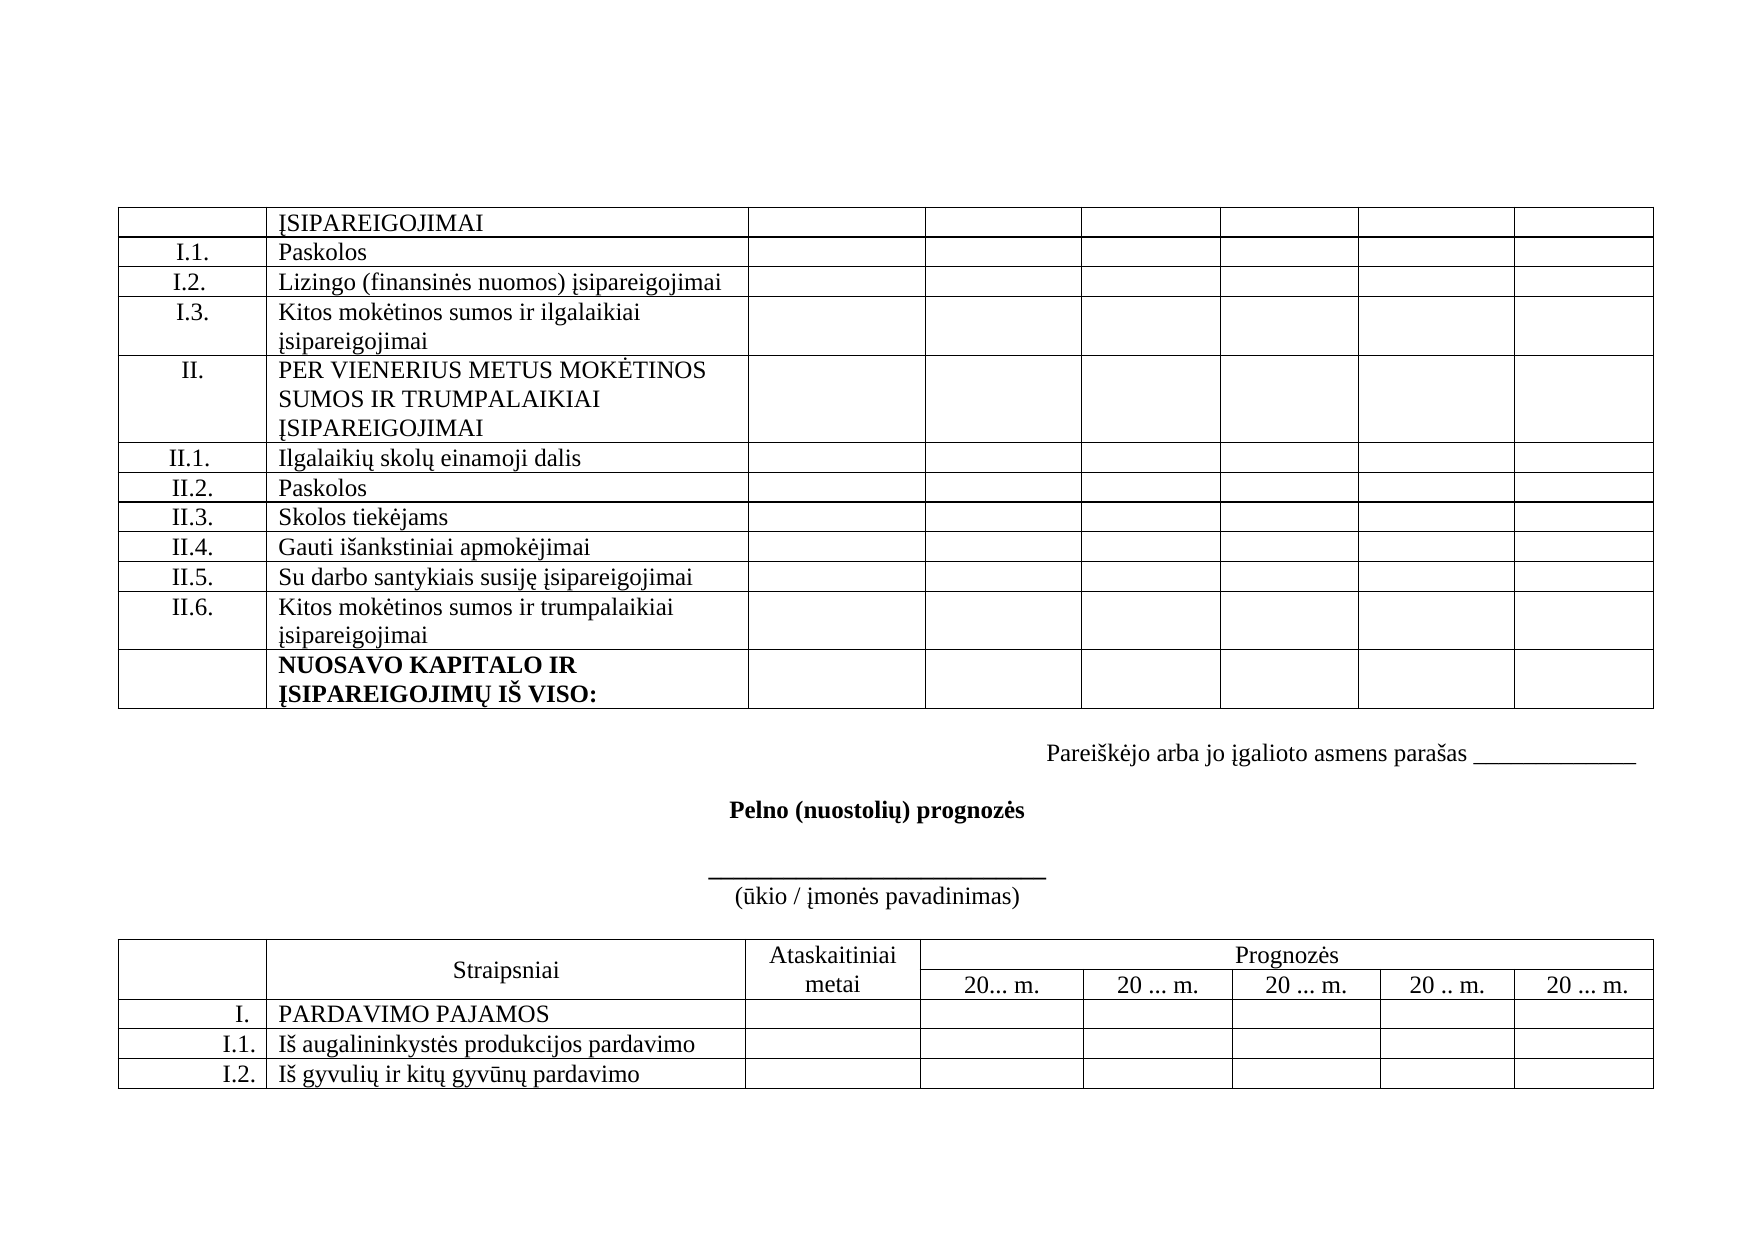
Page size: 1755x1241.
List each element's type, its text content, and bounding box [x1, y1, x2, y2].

table_cell [749, 532, 925, 561]
table_cell I.1. [119, 1029, 266, 1058]
table_cell NUOSAVO KAPITALO IR ĮSIPAREIGOJIMŲ IŠ VISO: [267, 650, 748, 708]
table_cell [1515, 503, 1653, 531]
table_cell [749, 592, 925, 649]
table_cell Skolos tiekėjams [267, 503, 748, 531]
table_cell [926, 238, 1081, 266]
table_cell [1082, 208, 1220, 236]
table_cell [926, 267, 1081, 296]
table_cell 20 ... m. [1233, 970, 1380, 998]
table_cell [921, 1000, 1083, 1028]
table_cell [1084, 1059, 1232, 1088]
table_cell [1082, 443, 1220, 472]
text Pareiškėjo arba jo įgalioto asmens parašas _____________ [118, 738, 1636, 766]
table_cell [1381, 1059, 1514, 1088]
table_cell [1515, 297, 1653, 354]
table_cell [1221, 592, 1358, 649]
table_cell II.6. [119, 592, 266, 649]
table_cell [1082, 650, 1220, 708]
table_cell [1084, 1000, 1232, 1028]
table_cell [1381, 1029, 1514, 1058]
text (ūkio / įmonės pavadinimas) [118, 881, 1636, 910]
table_cell [746, 1029, 920, 1058]
table_cell [119, 650, 266, 708]
table_cell [1221, 650, 1358, 708]
table_cell [119, 208, 266, 236]
table_cell [1233, 1059, 1380, 1088]
table_cell [1515, 238, 1653, 266]
table_cell [1515, 1059, 1653, 1088]
table_cell [1359, 532, 1514, 561]
table_cell [921, 1029, 1083, 1058]
table_cell [749, 443, 925, 472]
table_cell PARDAVIMO PAJAMOS [267, 1000, 745, 1028]
table_cell [1221, 562, 1358, 591]
table_cell [746, 1000, 920, 1028]
table_cell Paskolos [267, 473, 748, 501]
table_cell II.4. [119, 532, 266, 561]
table_cell [926, 443, 1081, 472]
table_cell [1221, 443, 1358, 472]
table_cell [1082, 532, 1220, 561]
table_cell I.1. [119, 238, 266, 266]
table_cell I.3. [119, 297, 266, 354]
table_cell [749, 267, 925, 296]
table_cell [1221, 238, 1358, 266]
table_cell [1359, 208, 1514, 236]
table_cell [1515, 592, 1653, 649]
table_cell I. [119, 1000, 266, 1028]
table_cell [1359, 356, 1514, 442]
table_header [119, 940, 266, 998]
table_cell [749, 473, 925, 501]
table_cell 20 ... m. [1084, 970, 1232, 998]
table_cell [1515, 473, 1653, 501]
table_cell [749, 650, 925, 708]
table_cell [926, 650, 1081, 708]
table_cell [1359, 503, 1514, 531]
table_cell [1515, 443, 1653, 472]
table_header Straipsniai [267, 940, 745, 998]
table_cell [1221, 297, 1358, 354]
table_cell Ilgalaikių skolų einamoji dalis [267, 443, 748, 472]
table_cell [749, 562, 925, 591]
table_cell [1221, 208, 1358, 236]
table_cell [1082, 297, 1220, 354]
table_cell [1221, 356, 1358, 442]
table_cell ĮSIPAREIGOJIMAI [267, 208, 748, 236]
table_cell Paskolos [267, 238, 748, 266]
table_cell [1515, 208, 1653, 236]
table_cell [746, 1059, 920, 1088]
table_cell 20 .. m. [1381, 970, 1514, 998]
table_cell [1082, 503, 1220, 531]
table_cell II.1. [119, 443, 266, 472]
table_cell [1082, 238, 1220, 266]
table_cell II.3. [119, 503, 266, 531]
table_cell [1359, 238, 1514, 266]
table_cell Iš gyvulių ir kitų gyvūnų pardavimo [267, 1059, 745, 1088]
table_cell [1084, 1029, 1232, 1058]
table_cell 20 ... m. [1515, 970, 1653, 998]
table_cell [1381, 1000, 1514, 1028]
table_cell [749, 208, 925, 236]
text Pelno (nuostolių) prognozės [118, 795, 1636, 824]
table_cell [1515, 1000, 1653, 1028]
table_cell [1082, 592, 1220, 649]
table_cell Kitos mokėtinos sumos ir ilgalaikiai įsipareigojimai [267, 297, 748, 354]
table_cell [1515, 356, 1653, 442]
table_cell Su darbo santykiais susiję įsipareigojimai [267, 562, 748, 591]
table_header Prognozės [921, 940, 1653, 969]
table_cell [1359, 443, 1514, 472]
table_cell [1221, 503, 1358, 531]
table_cell [749, 297, 925, 354]
table_cell [926, 532, 1081, 561]
table_cell [1221, 532, 1358, 561]
table_cell [1515, 562, 1653, 591]
table_cell [1359, 267, 1514, 296]
table_cell II.2. [119, 473, 266, 501]
table_cell [1359, 562, 1514, 591]
table_cell I.2. [119, 1059, 266, 1088]
table_header Ataskaitiniai metai [746, 940, 920, 998]
table_cell Kitos mokėtinos sumos ir trumpalaikiai įsipareigojimai [267, 592, 748, 649]
table_cell II. [119, 356, 266, 442]
table_cell Iš augalininkystės produkcijos pardavimo [267, 1029, 745, 1058]
table_cell [1221, 267, 1358, 296]
table_cell [1082, 562, 1220, 591]
table_cell [926, 562, 1081, 591]
table_cell Gauti išankstiniai apmokėjimai [267, 532, 748, 561]
table_cell [749, 238, 925, 266]
table_cell [1359, 592, 1514, 649]
table_cell [1233, 1000, 1380, 1028]
table_cell Lizingo (finansinės nuomos) įsipareigojimai [267, 267, 748, 296]
table_cell [1082, 267, 1220, 296]
table_cell [1082, 356, 1220, 442]
table_cell [926, 473, 1081, 501]
table_cell 20... m. [921, 970, 1083, 998]
table_cell [749, 503, 925, 531]
table_cell II.5. [119, 562, 266, 591]
table_cell [1359, 473, 1514, 501]
table_cell [1359, 650, 1514, 708]
table_cell I.2. [119, 267, 266, 296]
text ___________________________ [118, 853, 1636, 881]
table_cell [1221, 473, 1358, 501]
table_cell [1515, 532, 1653, 561]
table_cell [1233, 1029, 1380, 1058]
table_cell [926, 356, 1081, 442]
table_cell [1515, 267, 1653, 296]
table_cell [921, 1059, 1083, 1088]
table_cell [926, 503, 1081, 531]
table_cell [1515, 1029, 1653, 1058]
table_cell [926, 592, 1081, 649]
table_cell [926, 208, 1081, 236]
table_cell [1082, 473, 1220, 501]
table_cell PER VIENERIUS METUS MOKĖTINOS SUMOS IR TRUMPALAIKIAI ĮSIPAREIGOJIMAI [267, 356, 748, 442]
table_cell [1359, 297, 1514, 354]
table_cell [1515, 650, 1653, 708]
table_cell [749, 356, 925, 442]
table_cell [926, 297, 1081, 354]
